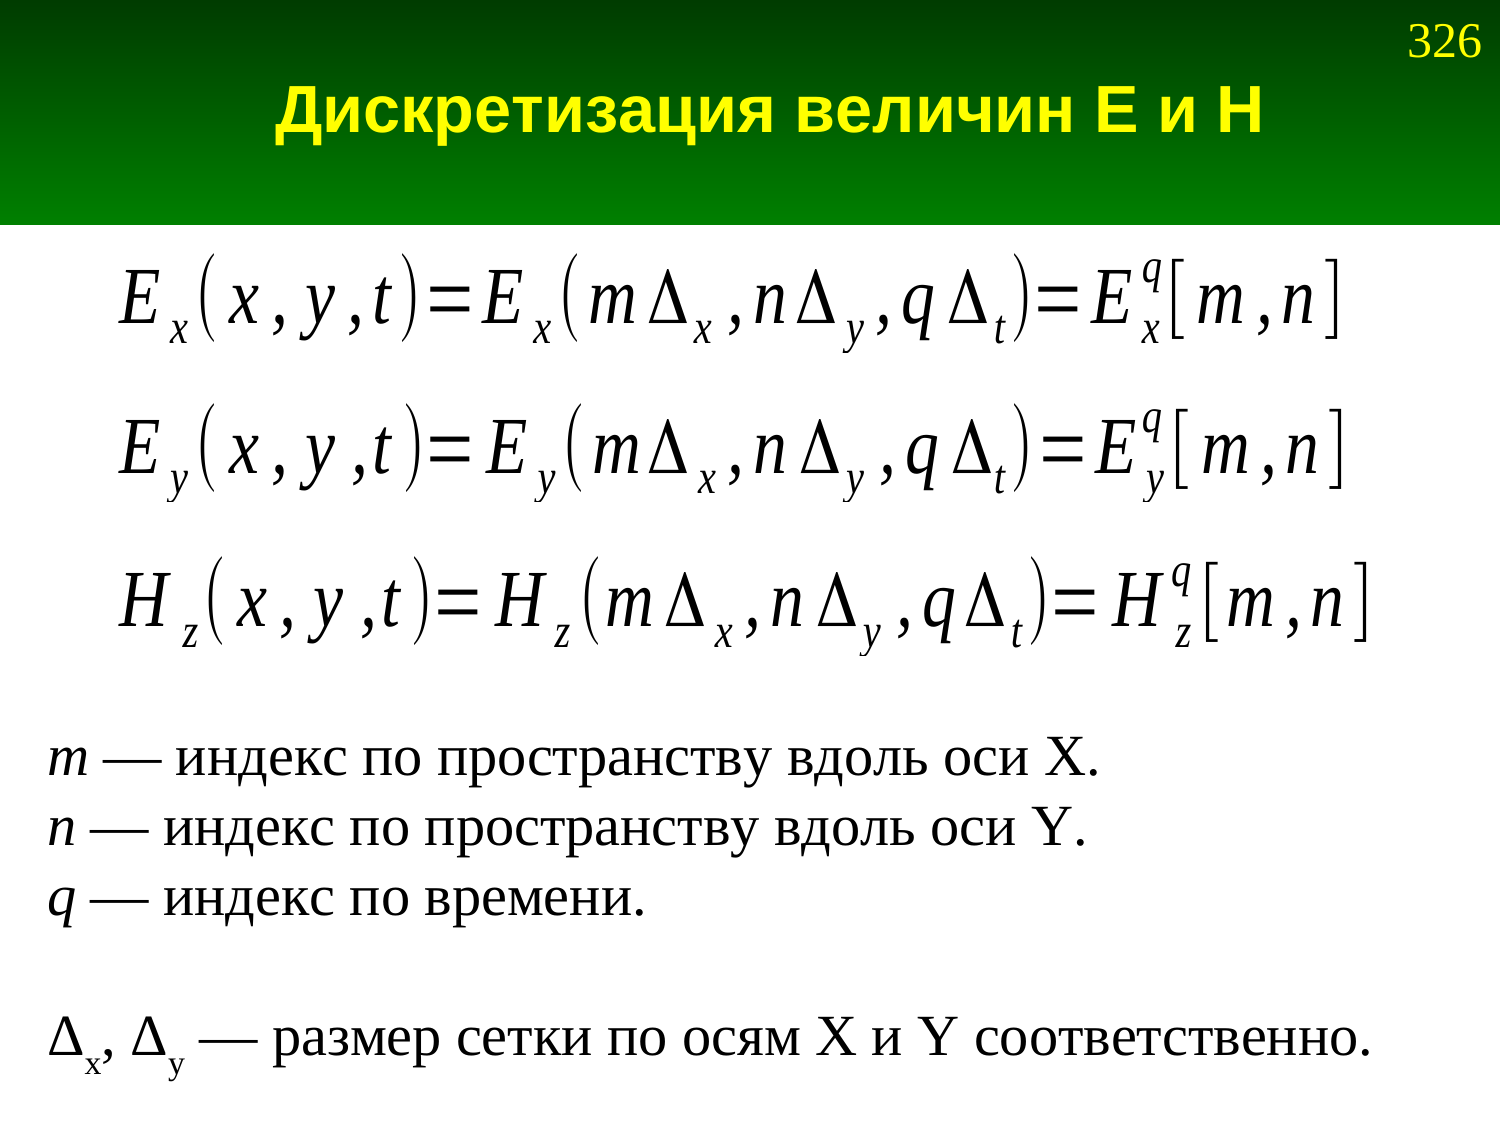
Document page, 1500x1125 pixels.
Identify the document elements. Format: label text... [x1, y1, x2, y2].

chart [98, 237, 1358, 353]
text_box m — индекс по пространству вдоль оси X. n — индекс по пространству вдоль оси Y. q — индекс по времени. Δx, Δy — размер сетки по осям X и Y соответственно. [32, 710, 1410, 1090]
chart [98, 540, 1387, 656]
chart [98, 387, 1361, 502]
title Дискретизация величин E и H [100, 7, 1441, 204]
